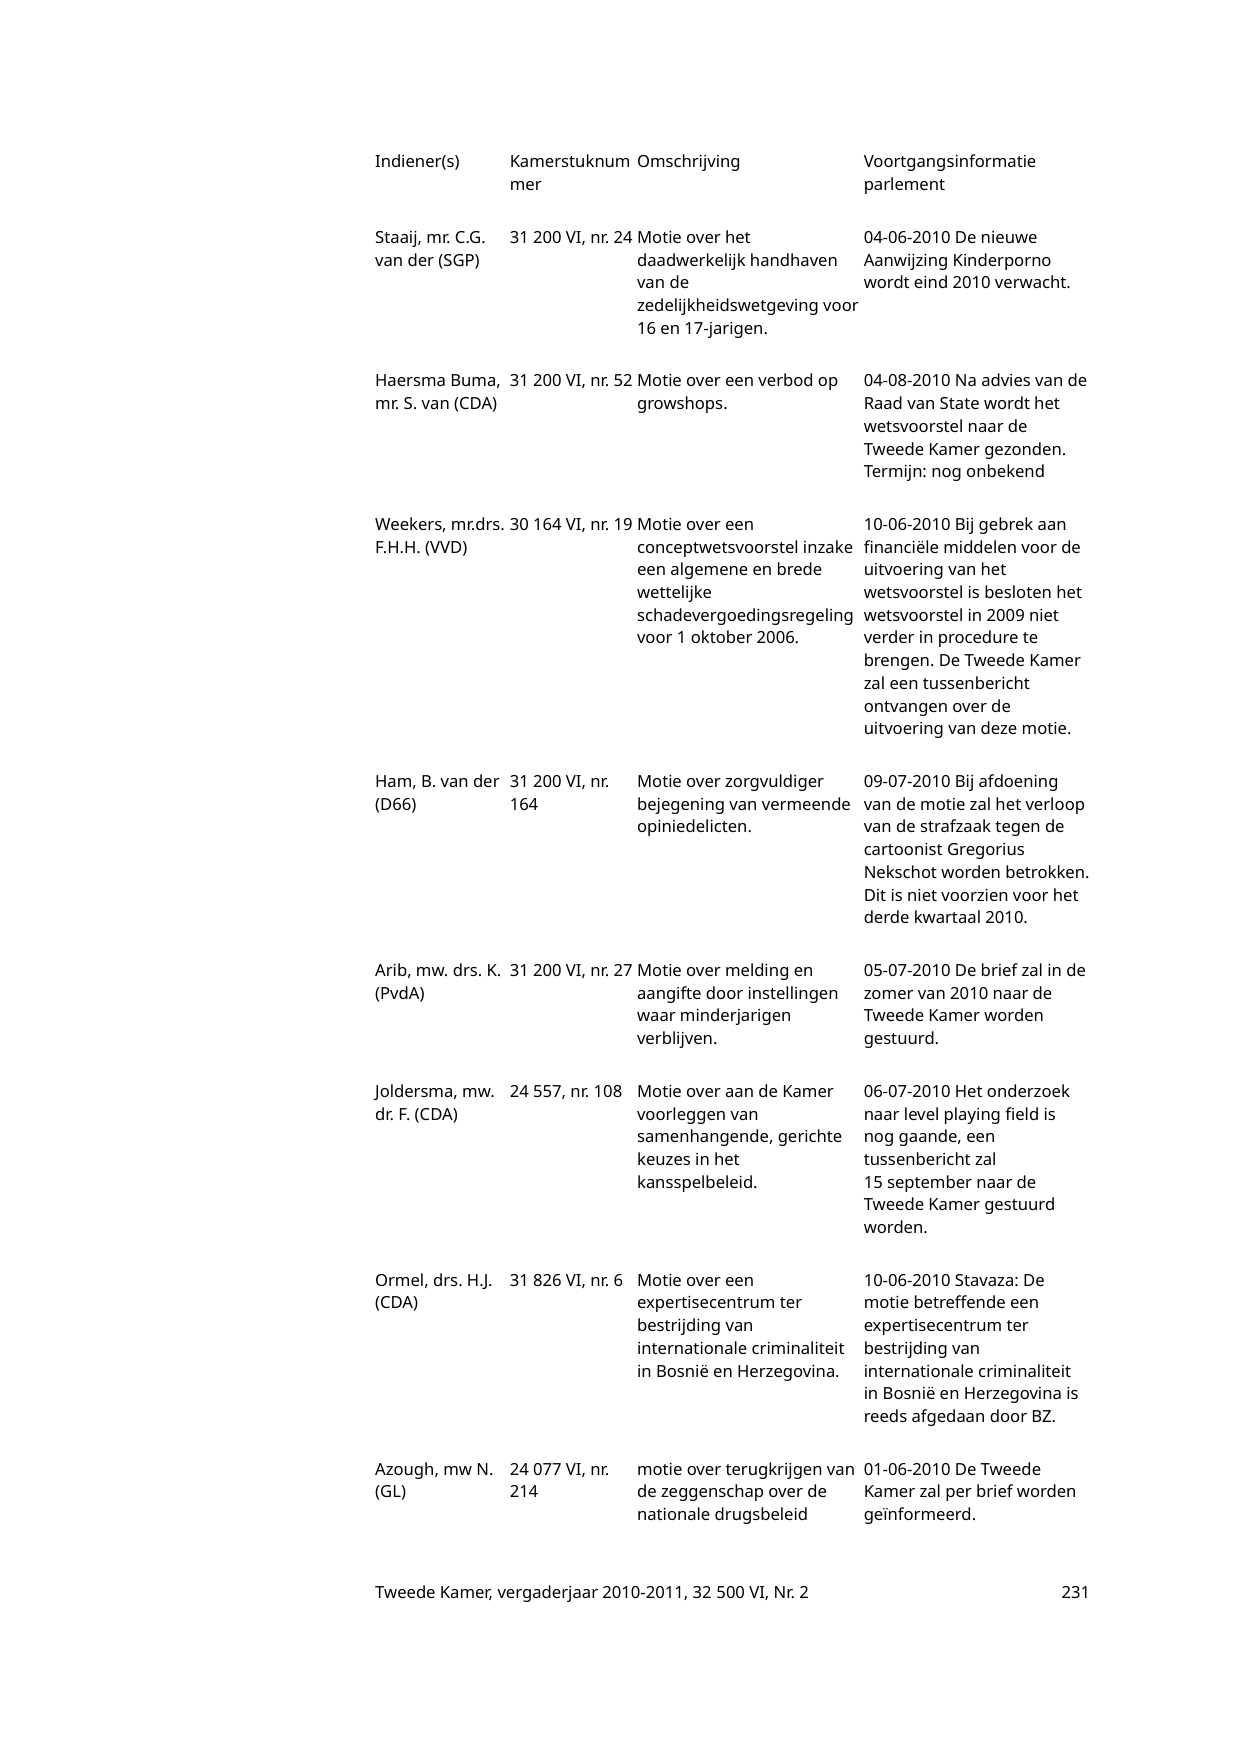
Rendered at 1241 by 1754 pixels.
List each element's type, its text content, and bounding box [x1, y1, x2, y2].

table_cell Arib, mw. drs. K. (PvdA) [375, 959, 509, 1079]
table_cell Weekers, mr.drs. F.H.H. (VVD) [375, 513, 509, 769]
table_cell 31 200 VI, nr. 164 [510, 770, 637, 958]
table_cell Motie over het daadwerkelijk handhaven van de zedelijkheidswetgeving voor 16 en 17-jarigen. [637, 225, 863, 369]
table_cell 09-07-2010 Bij afdoening van de motie zal het verloop van de strafzaak tegen de cartoonist Gregorius Nekschot worden betrokken. Dit is niet voorzien voor het derde kwartaal 2010. [864, 770, 1090, 958]
table_cell Joldersma, mw. dr. F. (CDA) [375, 1079, 509, 1268]
table_header Voortgangsinformatie parlement [864, 150, 1090, 225]
table_cell 10-06-2010 Stavaza: De motie betreffende een expertisecentrum ter bestrijding van internationale criminaliteit in Bosnië en Herzegovina is reeds afgedaan door BZ. [864, 1268, 1090, 1457]
table_cell 31 826 VI, nr. 6 [510, 1268, 637, 1457]
table_cell Azough, mw N. (GL) [375, 1457, 509, 1555]
table_cell Motie over melding en aangifte door instellingen waar minderjarigen verblijven. [637, 959, 863, 1079]
table_cell motie over terugkrijgen van de zeggenschap over de nationale drugsbeleid [637, 1457, 863, 1555]
table_cell Motie over zorgvuldiger bejegening van vermeende opiniedelicten. [637, 770, 863, 958]
table_cell Motie over een conceptwetsvoorstel inzake een algemene en brede wettelijke schadevergoedingsregeling voor 1 oktober 2006. [637, 513, 863, 769]
table_cell Motie over een expertisecentrum ter bestrijding van internationale criminaliteit in Bosnië en Herzegovina. [637, 1268, 863, 1457]
table_cell Ormel, drs. H.J. (CDA) [375, 1268, 509, 1457]
table_cell 10-06-2010 Bij gebrek aan financiële middelen voor de uitvoering van het wetsvoorstel is besloten het wetsvoorstel in 2009 niet verder in procedure te brengen. De Tweede Kamer zal een tussenbericht ontvangen over de uitvoering van deze motie. [864, 513, 1090, 769]
table_cell 24 077 VI, nr. 214 [510, 1457, 637, 1555]
table_cell 31 200 VI, nr. 52 [510, 369, 637, 512]
table_cell Haersma Buma, mr. S. van (CDA) [375, 369, 509, 512]
table_cell Motie over aan de Kamer voorleggen van samenhangende, gerichte keuzes in het kansspelbeleid. [637, 1079, 863, 1268]
table_cell 06-07-2010 Het onderzoek naar level playing field is nog gaande, een tussenbericht zal 15 september naar de Tweede Kamer gestuurd worden. [864, 1079, 1090, 1268]
table_cell 31 200 VI, nr. 27 [510, 959, 637, 1079]
table_cell 24 557, nr. 108 [510, 1079, 637, 1268]
table_cell 01-06-2010 De Tweede Kamer zal per brief worden geïnformeerd. [864, 1457, 1090, 1555]
table_cell 31 200 VI, nr. 24 [510, 225, 637, 369]
table_cell 30 164 VI, nr. 19 [510, 513, 637, 769]
table_cell Staaij, mr. C.G. van der (SGP) [375, 225, 509, 369]
table_header Indiener(s) [375, 150, 509, 225]
table_header Omschrijving [637, 150, 863, 225]
table_header Kamerstuknummer [510, 150, 637, 225]
table_cell Motie over een verbod op growshops. [637, 369, 863, 512]
table_cell 04-06-2010 De nieuwe Aanwijzing Kinderporno wordt eind 2010 verwacht. [864, 225, 1090, 369]
table_cell 05-07-2010 De brief zal in de zomer van 2010 naar de Tweede Kamer worden gestuurd. [864, 959, 1090, 1079]
table_cell Ham, B. van der (D66) [375, 770, 509, 958]
table_cell 04-08-2010 Na advies van de Raad van State wordt het wetsvoorstel naar de Tweede Kamer gezonden. Termijn: nog onbekend [864, 369, 1090, 512]
